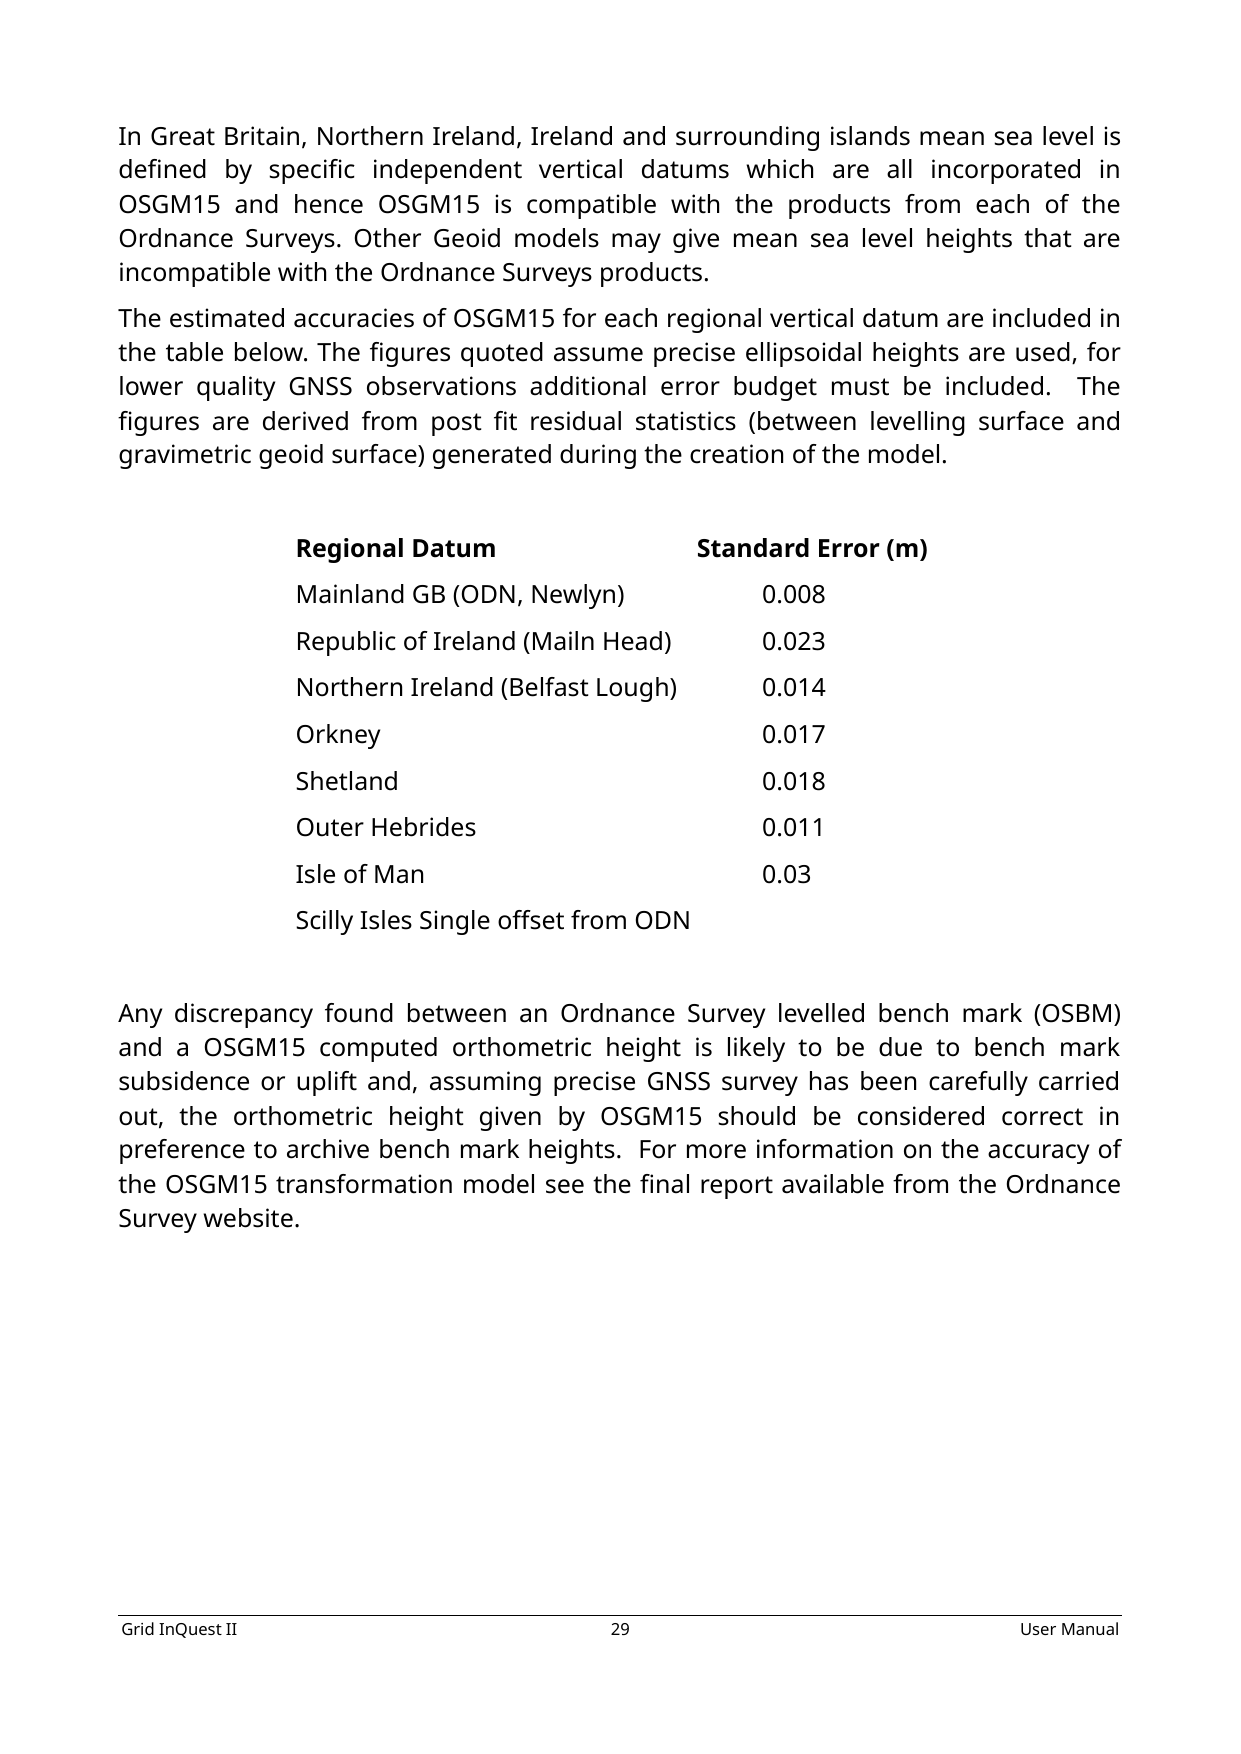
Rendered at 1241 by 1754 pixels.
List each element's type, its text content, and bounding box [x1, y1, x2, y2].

text Regional Datum Standard Error (m) [295, 530, 1122, 564]
text The estimated accuracies of OSGM15 for each regional vertical datum are included in the table below. The figures quoted assume precise ellipsoidal heights are used, for lower quality GNSS observations additional error budget must be included. The figures are derived from post fit residual statistics (between levelling surface and gravimetric geoid surface) generated during the creation of the model. [118, 301, 1122, 471]
text In Great Britain, Northern Ireland, Ireland and surrounding islands mean sea level is defined by specific independent vertical datums which are all incorporated in OSGM15 and hence OSGM15 is compatible with the products from each of the Ordnance Surveys. Other Geoid models may give mean sea level heights that are incompatible with the Ordnance Surveys products. [118, 118, 1122, 288]
text Orkney 0.017 [295, 717, 1122, 751]
text Scilly Isles Single offset from ODN [295, 903, 1122, 937]
text Northern Ireland (Belfast Lough) 0.014 [295, 670, 1122, 704]
text Republic of Ireland (Mailn Head) 0.023 [295, 623, 1122, 657]
text Outer Hebrides 0.011 [295, 810, 1122, 844]
text Shetland 0.018 [295, 763, 1122, 797]
text Mainland GB (ODN, Newlyn) 0.008 [295, 577, 1122, 611]
text Any discrepancy found between an Ordnance Survey levelled bench mark (OSBM) and a OSGM15 computed orthometric height is likely to be due to bench mark subsidence or uplift and, assuming precise GNSS survey has been carefully carried out, the orthometric height given by OSGM15 should be considered correct in preference to archive bench mark heights. For more information on the accuracy of the OSGM15 transformation model see the final report available from the Ordnance Survey website. [118, 996, 1122, 1234]
text Isle of Man 0.03 [295, 856, 1122, 890]
